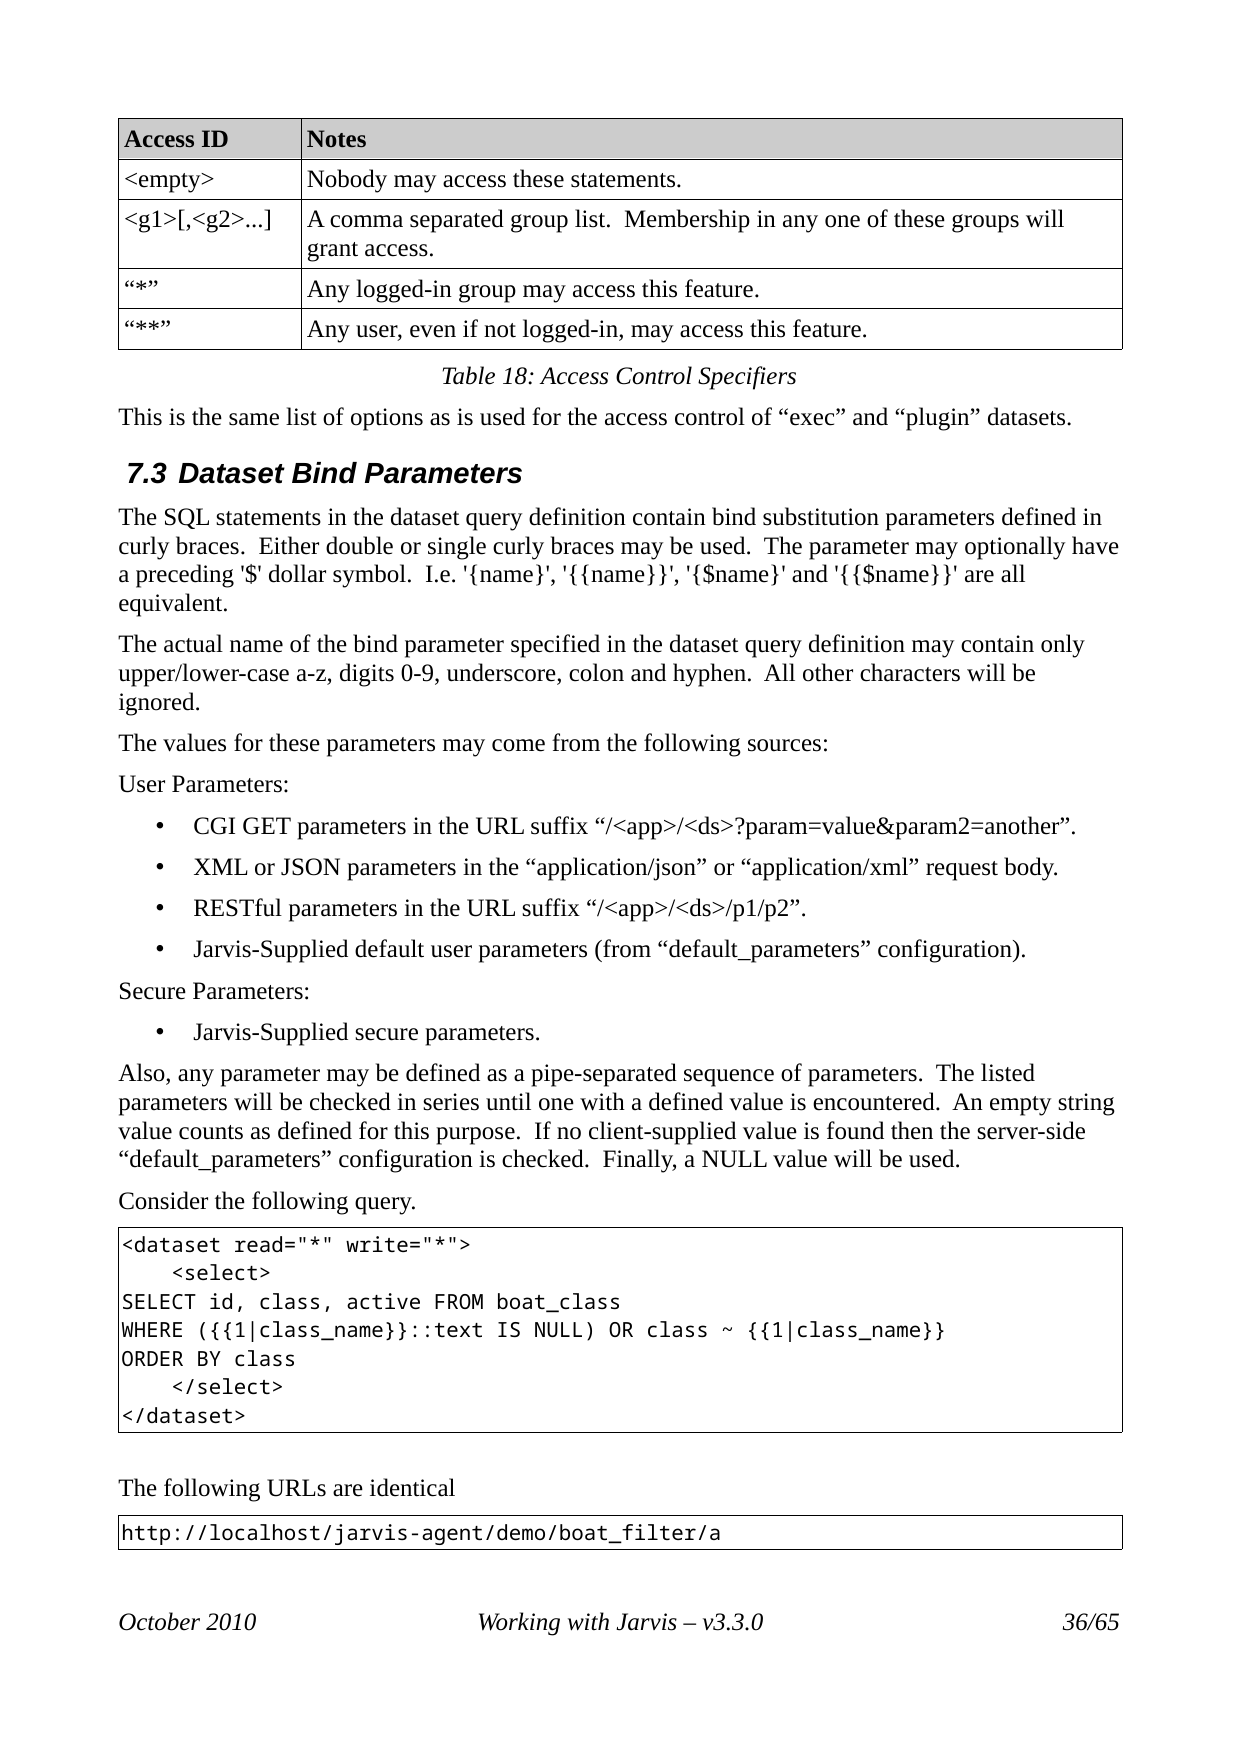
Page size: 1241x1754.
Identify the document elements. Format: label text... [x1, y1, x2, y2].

subtitle Dataset Bind Parameters [118, 456, 1122, 489]
table_cell “**” [119, 309, 301, 348]
text Table 18: Access Control Specifiers [118, 361, 1122, 390]
list XML or JSON parameters in the “application/json” or “application/xml” request body. [156, 852, 1122, 881]
text </dataset> [119, 1398, 1122, 1432]
table_cell “*” [119, 269, 301, 308]
text WHERE ({{1|class_name}}::text IS NULL) OR class ~ {{1|class_name}} [119, 1312, 1122, 1341]
table_cell Any user, even if not logged-in, may access this feature. [302, 309, 1122, 348]
list Jarvis-Supplied default user parameters (from “default_parameters” configuration). [156, 934, 1122, 963]
text Secure Parameters: [118, 976, 1122, 1004]
table_header Notes [302, 119, 1122, 158]
text Consider the following query. [118, 1186, 1122, 1214]
table_cell <empty> [119, 160, 301, 199]
text The actual name of the bind parameter specified in the dataset query definition may contain only upper/lower-case a-z, digits 0-9, underscore, colon and hyphen. All other characters will be ignored. [118, 629, 1122, 716]
list CGI GET parameters in the URL suffix “/<app>/<ds>?param=value&param2=another”. [156, 811, 1122, 839]
text http://localhost/jarvis-agent/demo/boat_filter/a [119, 1516, 1122, 1549]
list Jarvis-Supplied secure parameters. [156, 1017, 1122, 1046]
text ORDER BY class [119, 1341, 1122, 1369]
text SELECT id, class, active FROM boat_class [119, 1284, 1122, 1312]
text User Parameters: [118, 769, 1122, 798]
table_header Access ID [119, 119, 301, 158]
list RESTful parameters in the URL suffix “/<app>/<ds>/p1/p2”. [156, 893, 1122, 922]
text </select> [119, 1369, 1122, 1398]
text Also, any parameter may be defined as a pipe-separated sequence of parameters. The listed parameters will be checked in series until one with a defined value is encountered. An empty string value counts as defined for this purpose. If no client-supplied value is found then the server-side “default_parameters” configuration is checked. Finally, a NULL value will be used. [118, 1058, 1122, 1173]
text The values for these parameters may come from the following sources: [118, 728, 1122, 757]
text <dataset read="*" write="*"> [119, 1228, 1122, 1256]
text This is the same list of options as is used for the access control of “exec” and “plugin” datasets. [118, 402, 1122, 431]
text The following URLs are identical [118, 1473, 1122, 1502]
table_cell A comma separated group list. Membership in any one of these groups will grant access. [302, 200, 1122, 268]
table_cell Any logged-in group may access this feature. [302, 269, 1122, 308]
table_cell <g1>[,<g2>...] [119, 200, 301, 268]
text The SQL statements in the dataset query definition contain bind substitution parameters defined in curly braces. Either double or single curly braces may be used. The parameter may optionally have a preceding '$' dollar symbol. I.e. '{name}', '{{name}}', '{$name}' and '{{$name}}' are all equivalent. [118, 502, 1122, 617]
table_cell Nobody may access these statements. [302, 160, 1122, 199]
text <select> [119, 1256, 1122, 1284]
